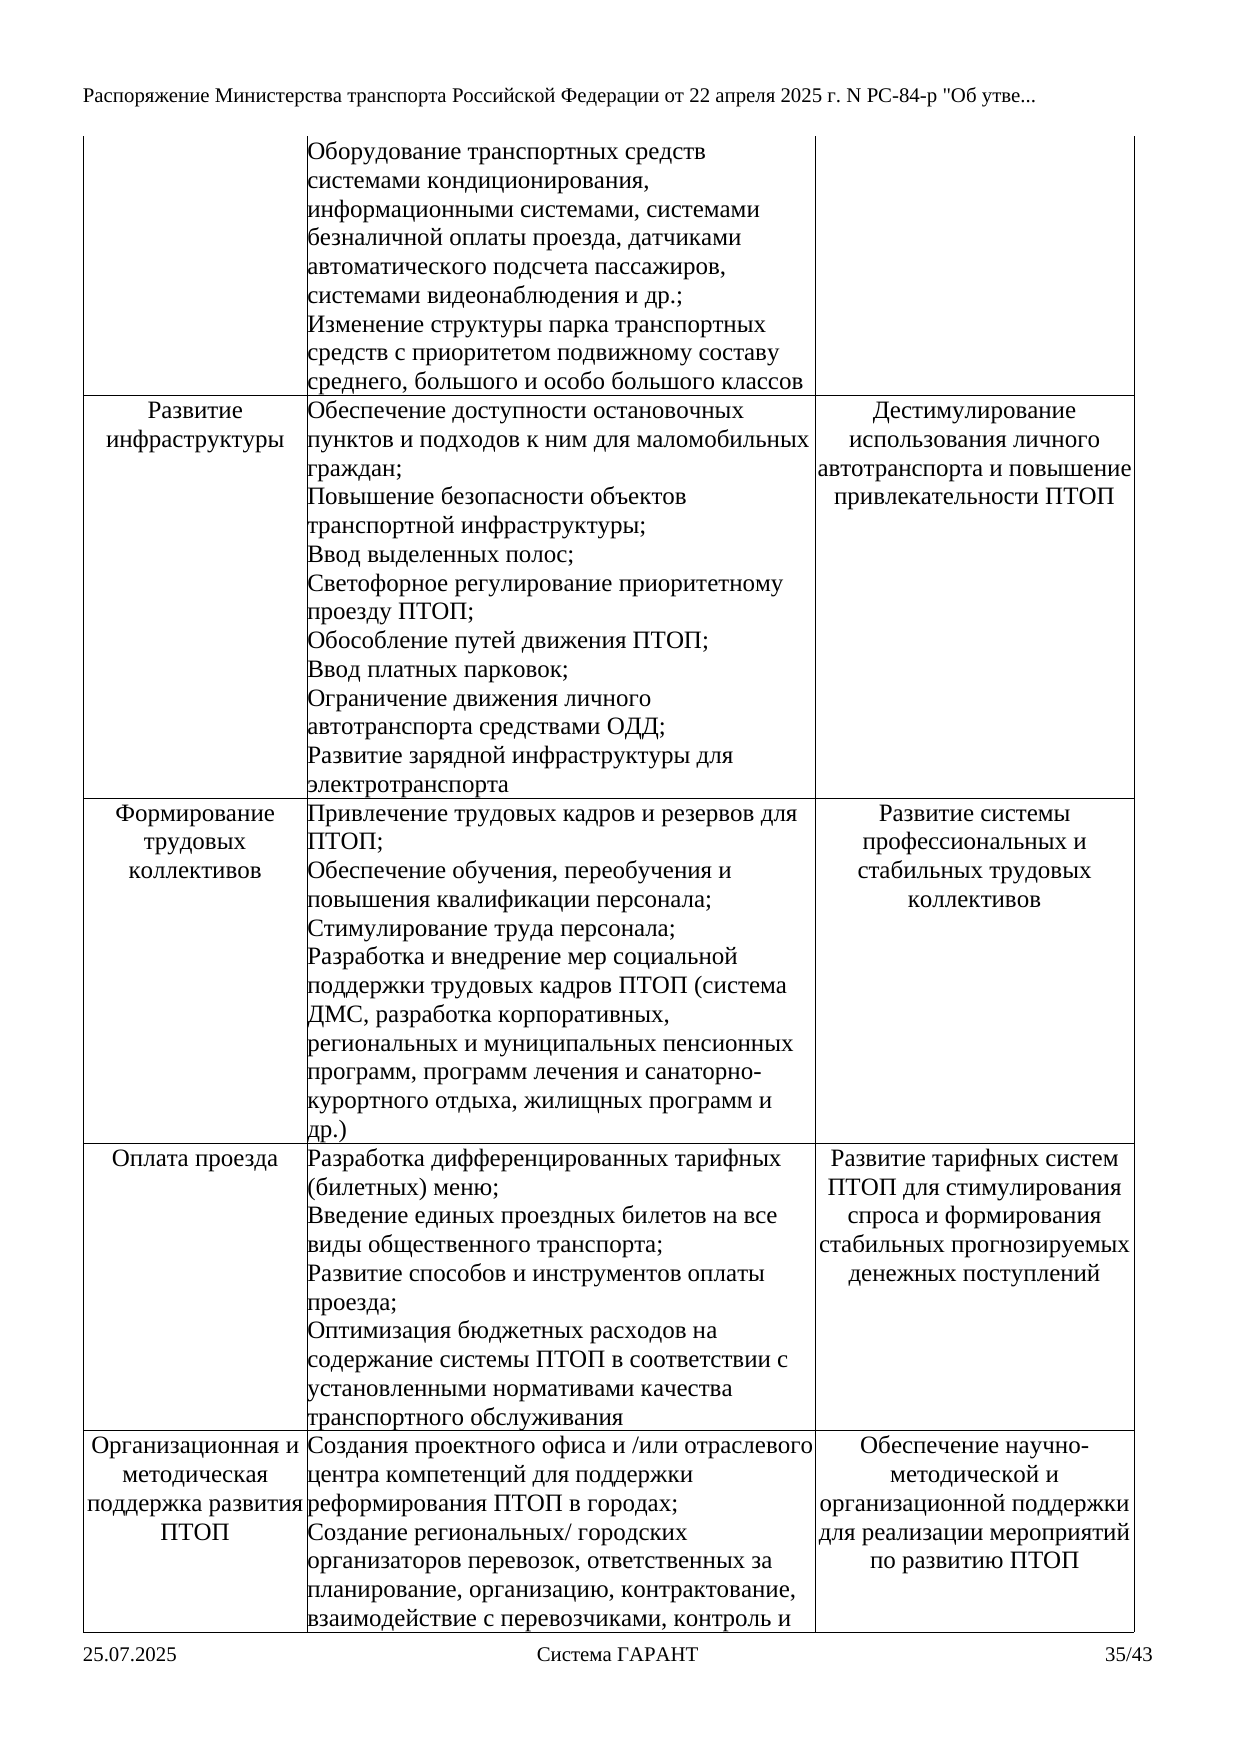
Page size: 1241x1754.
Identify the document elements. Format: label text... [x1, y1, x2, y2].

table_cell Формирование трудовых коллективов [84, 799, 307, 1143]
table_cell Развитие тарифных систем ПТОП для стимулирования спроса и формирования стабильных прогнозируемых денежных поступлений [816, 1144, 1134, 1430]
table_cell Организационная и методическая поддержка развития ПТОП [84, 1431, 307, 1632]
table_cell Развитие инфраструктуры [84, 396, 307, 798]
table_cell [816, 136, 1134, 395]
table_cell Разработка дифференцированных тарифных (билетных) меню; Введение единых проездных билетов на все виды общественного транспорта; Развитие способов и инструментов оплаты проезда; Оптимизация бюджетных расходов на содержание системы ПТОП в соответствии с установленными нормативами качества транспортного обслуживания [308, 1144, 815, 1430]
table_cell Оборудование транспортных средств системами кондиционирования, информационными системами, системами безналичной оплаты проезда, датчиками автоматического подсчета пассажиров, системами видеонаблюдения и др.; Изменение структуры парка транспортных средств с приоритетом подвижному составу среднего, большого и особо большого классов [308, 136, 815, 395]
table_cell Развитие системы профессиональных и стабильных трудовых коллективов [816, 799, 1134, 1143]
table_cell [84, 136, 307, 395]
table_cell Обеспечение научно-методической и организационной поддержки для реализации мероприятий по развитию ПТОП [816, 1431, 1134, 1632]
table_cell Создания проектного офиса и /или отраслевого центра компетенций для поддержки реформирования ПТОП в городах; Создание региональных/ городских организаторов перевозок, ответственных за планирование, организацию, контрактование, взаимодействие с перевозчиками, контроль и [308, 1431, 815, 1632]
table_cell Обеспечение доступности остановочных пунктов и подходов к ним для маломобильных граждан; Повышение безопасности объектов транспортной инфраструктуры; Ввод выделенных полос; Светофорное регулирование приоритетному проезду ПТОП; Обособление путей движения ПТОП; Ввод платных парковок; Ограничение движения личного автотранспорта средствами ОДД; Развитие зарядной инфраструктуры для электротранспорта [308, 396, 815, 798]
table_cell Дестимулирование использования личного автотранспорта и повышение привлекательности ПТОП [816, 396, 1134, 798]
table_cell Привлечение трудовых кадров и резервов для ПТОП; Обеспечение обучения, переобучения и повышения квалификации персонала; Стимулирование труда персонала; Разработка и внедрение мер социальной поддержки трудовых кадров ПТОП (система ДМС, разработка корпоративных, региональных и муниципальных пенсионных программ, программ лечения и санаторно-курортного отдыха, жилищных программ и др.) [308, 799, 815, 1143]
table_cell Оплата проезда [84, 1144, 307, 1430]
